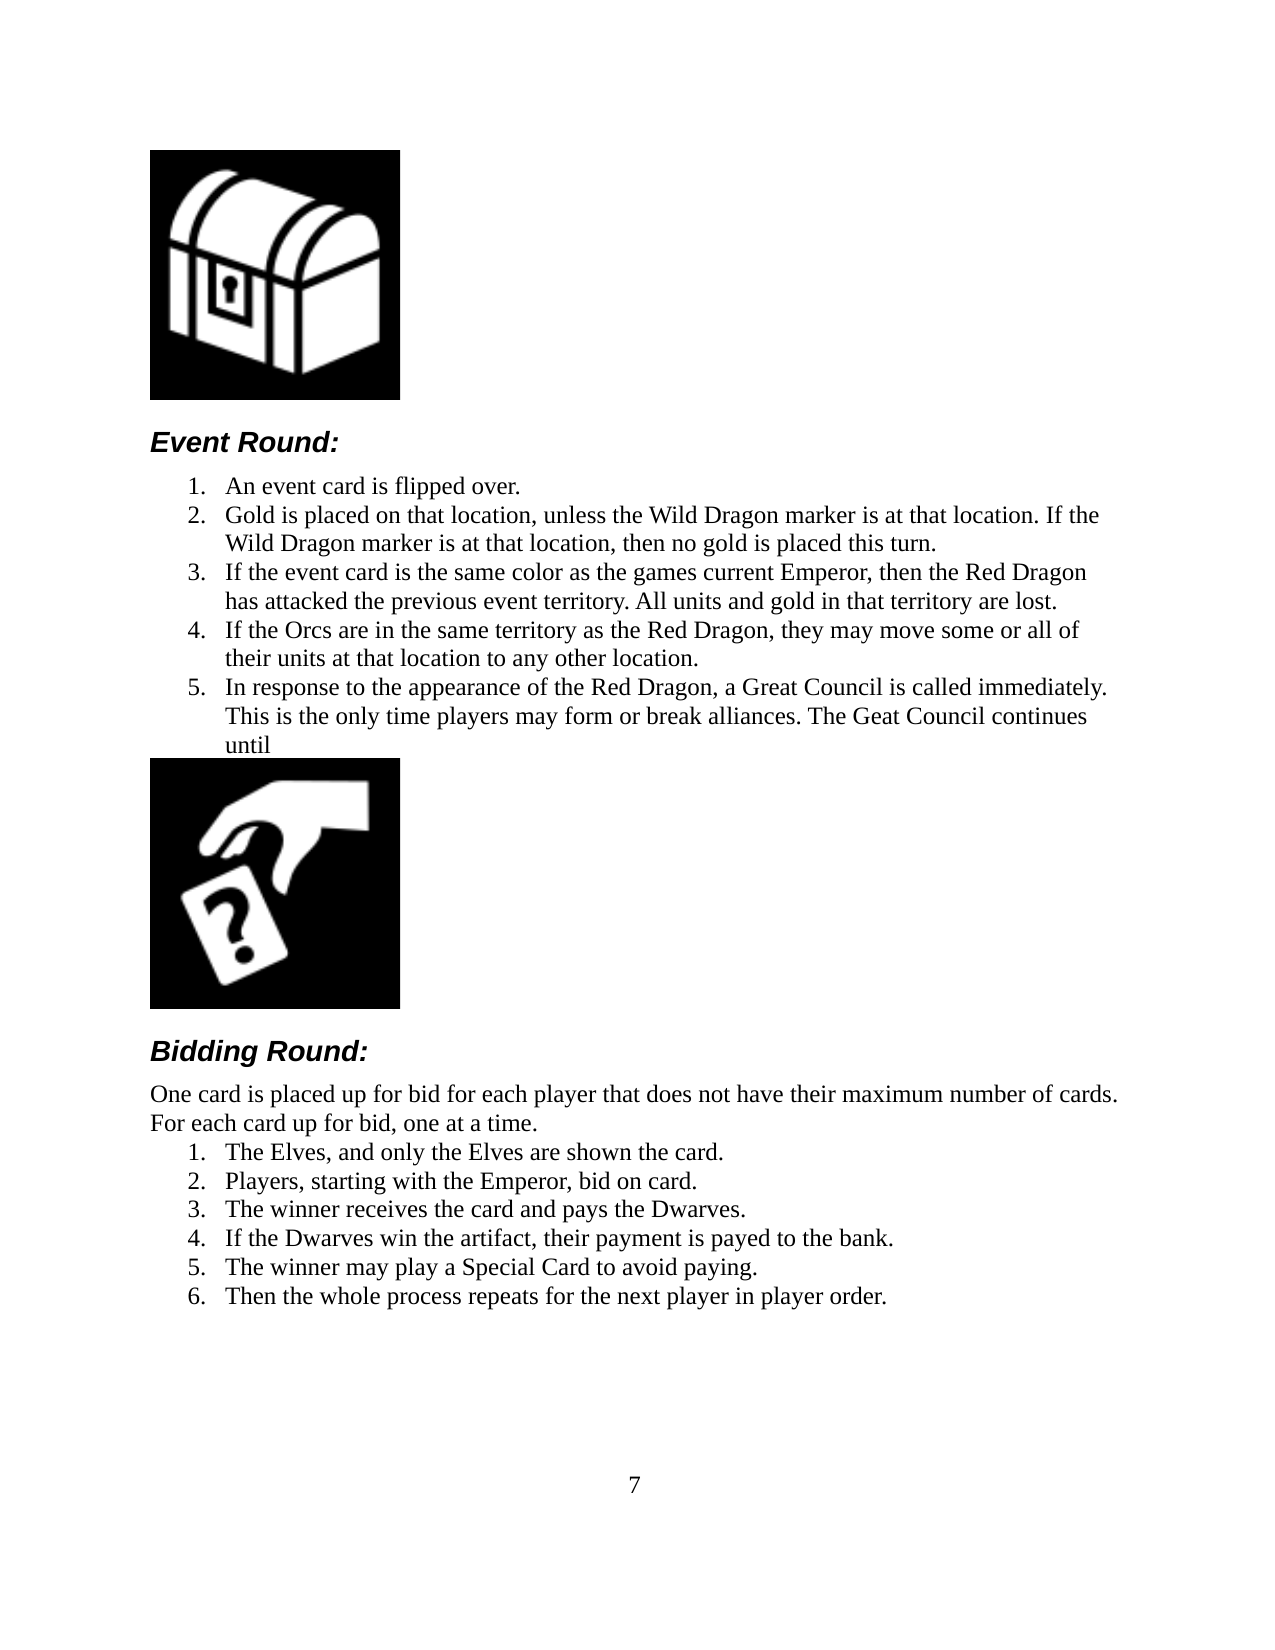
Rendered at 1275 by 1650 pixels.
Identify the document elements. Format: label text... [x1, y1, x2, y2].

list An event card is flipped over. [187, 471, 1125, 500]
subtitle Event Round: [150, 425, 1125, 458]
picture [150, 150, 400, 400]
list In response to the appearance of the Red Dragon, a Great Council is called immediately. This is the only time players may form or break alliances. The Geat Council continues until [187, 672, 1125, 758]
list If the Orcs are in the same territory as the Red Dragon, they may move some or all of their units at that location to any other location. [187, 615, 1125, 672]
text One card is placed up for bid for each player that does not have their maximum number of cards. For each card up for bid, one at a time. [150, 1079, 1125, 1137]
list The Elves, and only the Elves are shown the card. [187, 1137, 1125, 1166]
list The winner receives the card and pays the Dwarves. [187, 1194, 1125, 1223]
subtitle Bidding Round: [150, 1033, 1125, 1067]
list The winner may play a Special Card to avoid paying. [187, 1252, 1125, 1281]
list Players, starting with the Emperor, bid on card. [187, 1166, 1125, 1194]
list Gold is placed on that location, unless the Wild Dragon marker is at that location. If the Wild Dragon marker is at that location, then no gold is placed this turn. [187, 500, 1125, 557]
list Then the whole process repeats for the next player in player order. [187, 1281, 1125, 1309]
picture [150, 758, 400, 1009]
list If the event card is the same color as the games current Emperor, then the Red Dragon has attacked the previous event territory. All units and gold in that territory are lost. [187, 557, 1125, 615]
list If the Dwarves win the artifact, their payment is payed to the bank. [187, 1223, 1125, 1252]
